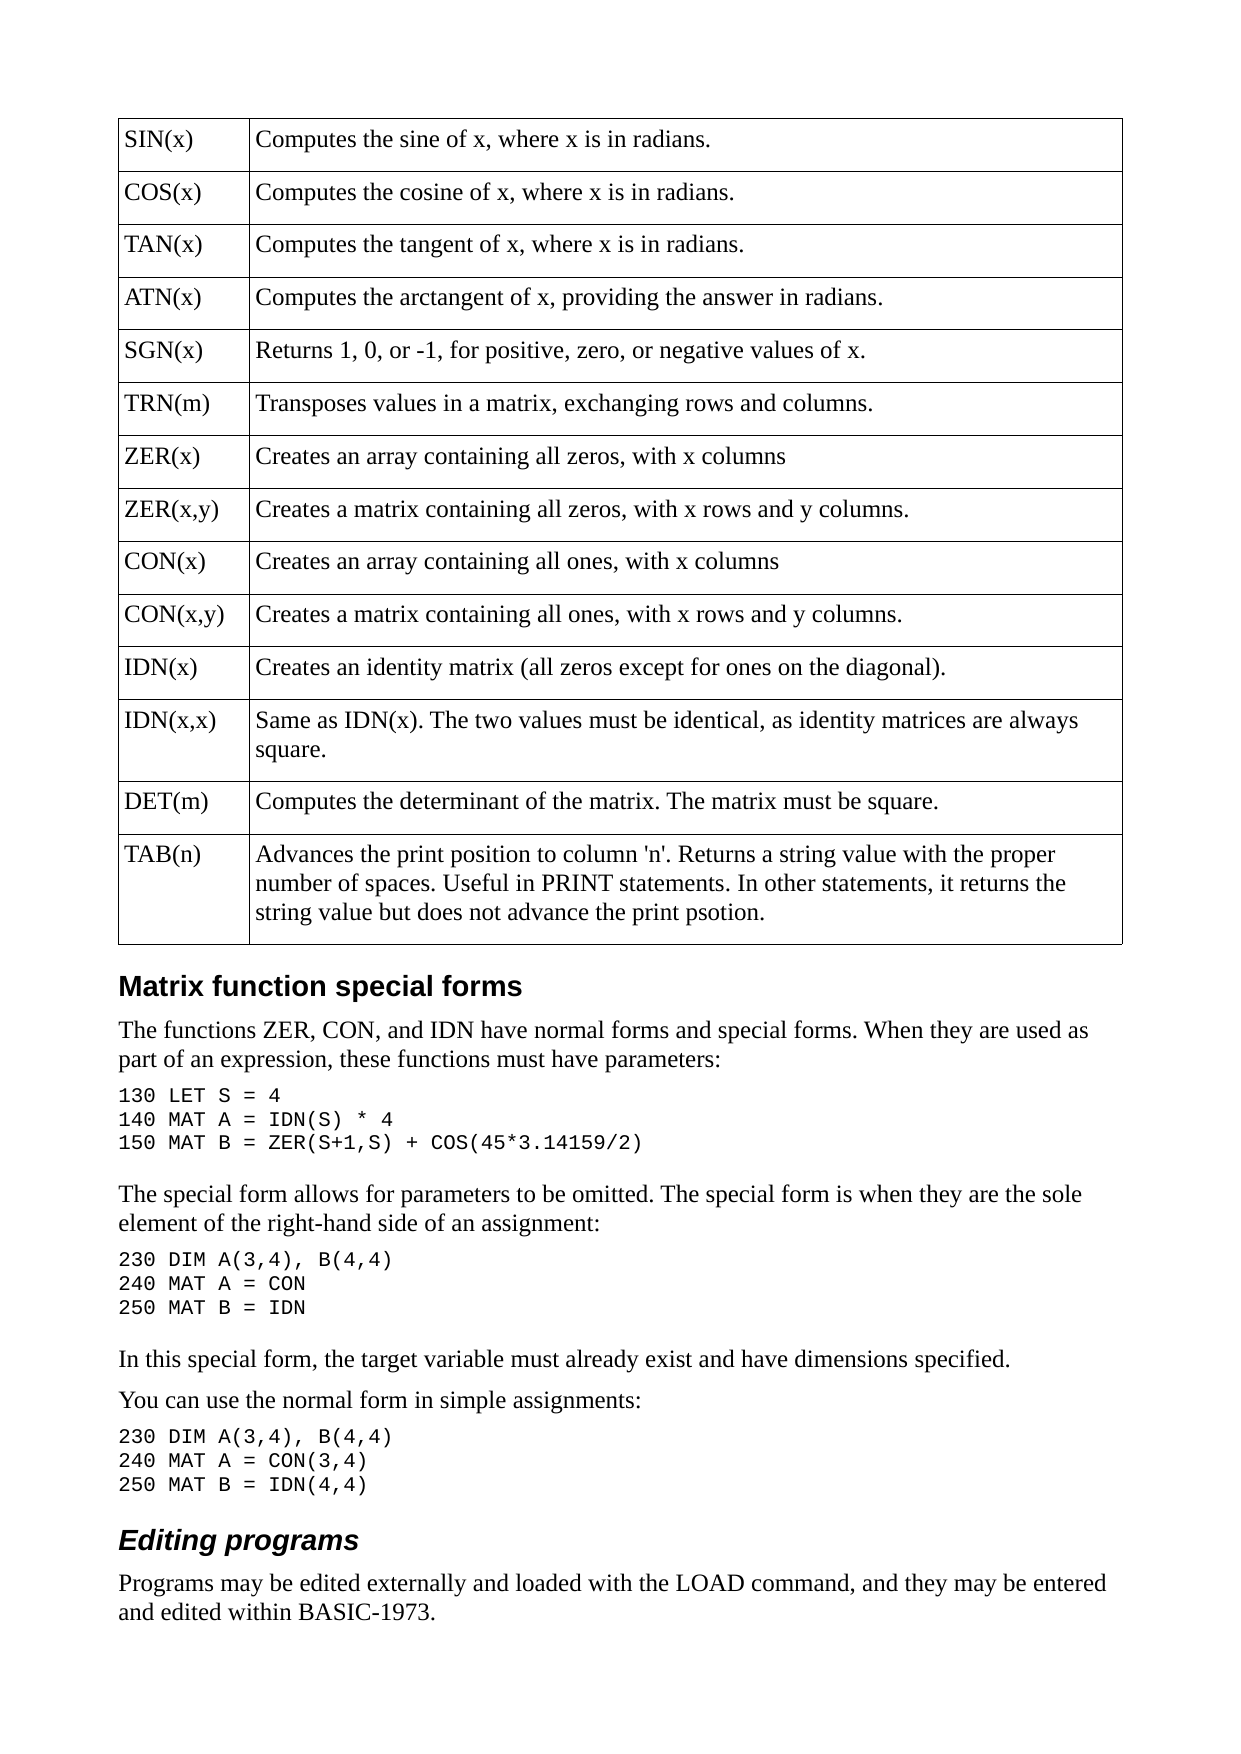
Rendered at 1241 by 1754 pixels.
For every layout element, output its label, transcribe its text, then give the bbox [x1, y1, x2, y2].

table_cell CON(x) [119, 542, 249, 593]
table_cell CON(x,y) [119, 595, 249, 646]
table_cell TAB(n) [119, 835, 249, 944]
text 240 MAT A = CON(3,4) [118, 1450, 1122, 1474]
table_cell COS(x) [119, 172, 249, 224]
table_cell Creates an array containing all ones, with x columns [250, 542, 1122, 593]
text 230 DIM A(3,4), B(4,4) [118, 1427, 1122, 1450]
table_cell Returns 1, 0, or -1, for positive, zero, or negative values of x. [250, 330, 1122, 382]
table_cell Computes the tangent of x, where x is in radians. [250, 225, 1122, 277]
table_cell Computes the determinant of the matrix. The matrix must be square. [250, 782, 1122, 833]
table_cell Same as IDN(x). The two values must be identical, as identity matrices are always square. [250, 700, 1122, 781]
text 230 DIM A(3,4), B(4,4) [118, 1249, 1122, 1273]
table_cell ZER(x) [119, 436, 249, 488]
subtitle Matrix function special forms [118, 969, 1122, 1002]
text Programs may be edited externally and loaded with the LOAD command, and they may be entered and edited within BASIC-1973. [118, 1568, 1122, 1626]
table_cell DET(m) [119, 782, 249, 833]
table_cell TAN(x) [119, 225, 249, 277]
table_cell Transposes values in a matrix, exchanging rows and columns. [250, 383, 1122, 435]
table_cell Creates a matrix containing all ones, with x rows and y columns. [250, 595, 1122, 646]
table_cell IDN(x,x) [119, 700, 249, 781]
table_cell ATN(x) [119, 278, 249, 329]
table_cell Computes the cosine of x, where x is in radians. [250, 172, 1122, 224]
text 250 MAT B = IDN [118, 1297, 1122, 1320]
table_cell TRN(m) [119, 383, 249, 435]
table_cell Creates a matrix containing all zeros, with x rows and y columns. [250, 489, 1122, 541]
table_cell ZER(x,y) [119, 489, 249, 541]
table_cell SGN(x) [119, 330, 249, 382]
table_cell Computes the arctangent of x, providing the answer in radians. [250, 278, 1122, 329]
table_cell Creates an array containing all zeros, with x columns [250, 436, 1122, 488]
text 130 LET S = 4 [118, 1085, 1122, 1108]
table_cell SIN(x) [119, 119, 249, 171]
text In this special form, the target variable must already exist and have dimensions specified. [118, 1344, 1122, 1373]
table_cell Creates an identity matrix (all zeros except for ones on the diagonal). [250, 647, 1122, 699]
text 240 MAT A = CON [118, 1273, 1122, 1297]
text 140 MAT A = IDN(S) * 4 [118, 1108, 1122, 1132]
text The special form allows for parameters to be omitted. The special form is when they are the sole element of the right-hand side of an assignment: [118, 1179, 1122, 1237]
text The functions ZER, CON, and IDN have normal forms and special forms. When they are used as part of an expression, these functions must have parameters: [118, 1015, 1122, 1072]
text 150 MAT B = ZER(S+1,S) + COS(45*3.14159/2) [118, 1132, 1122, 1156]
text You can use the normal form in simple assignments: [118, 1385, 1122, 1414]
text 250 MAT B = IDN(4,4) [118, 1474, 1122, 1497]
table_cell Advances the print position to column 'n'. Returns a string value with the proper number of spaces. Useful in PRINT statements. In other statements, it returns the string value but does not advance the print psotion. [250, 835, 1122, 944]
table_cell IDN(x) [119, 647, 249, 699]
subtitle Editing programs [118, 1522, 1122, 1556]
table_cell Computes the sine of x, where x is in radians. [250, 119, 1122, 171]
